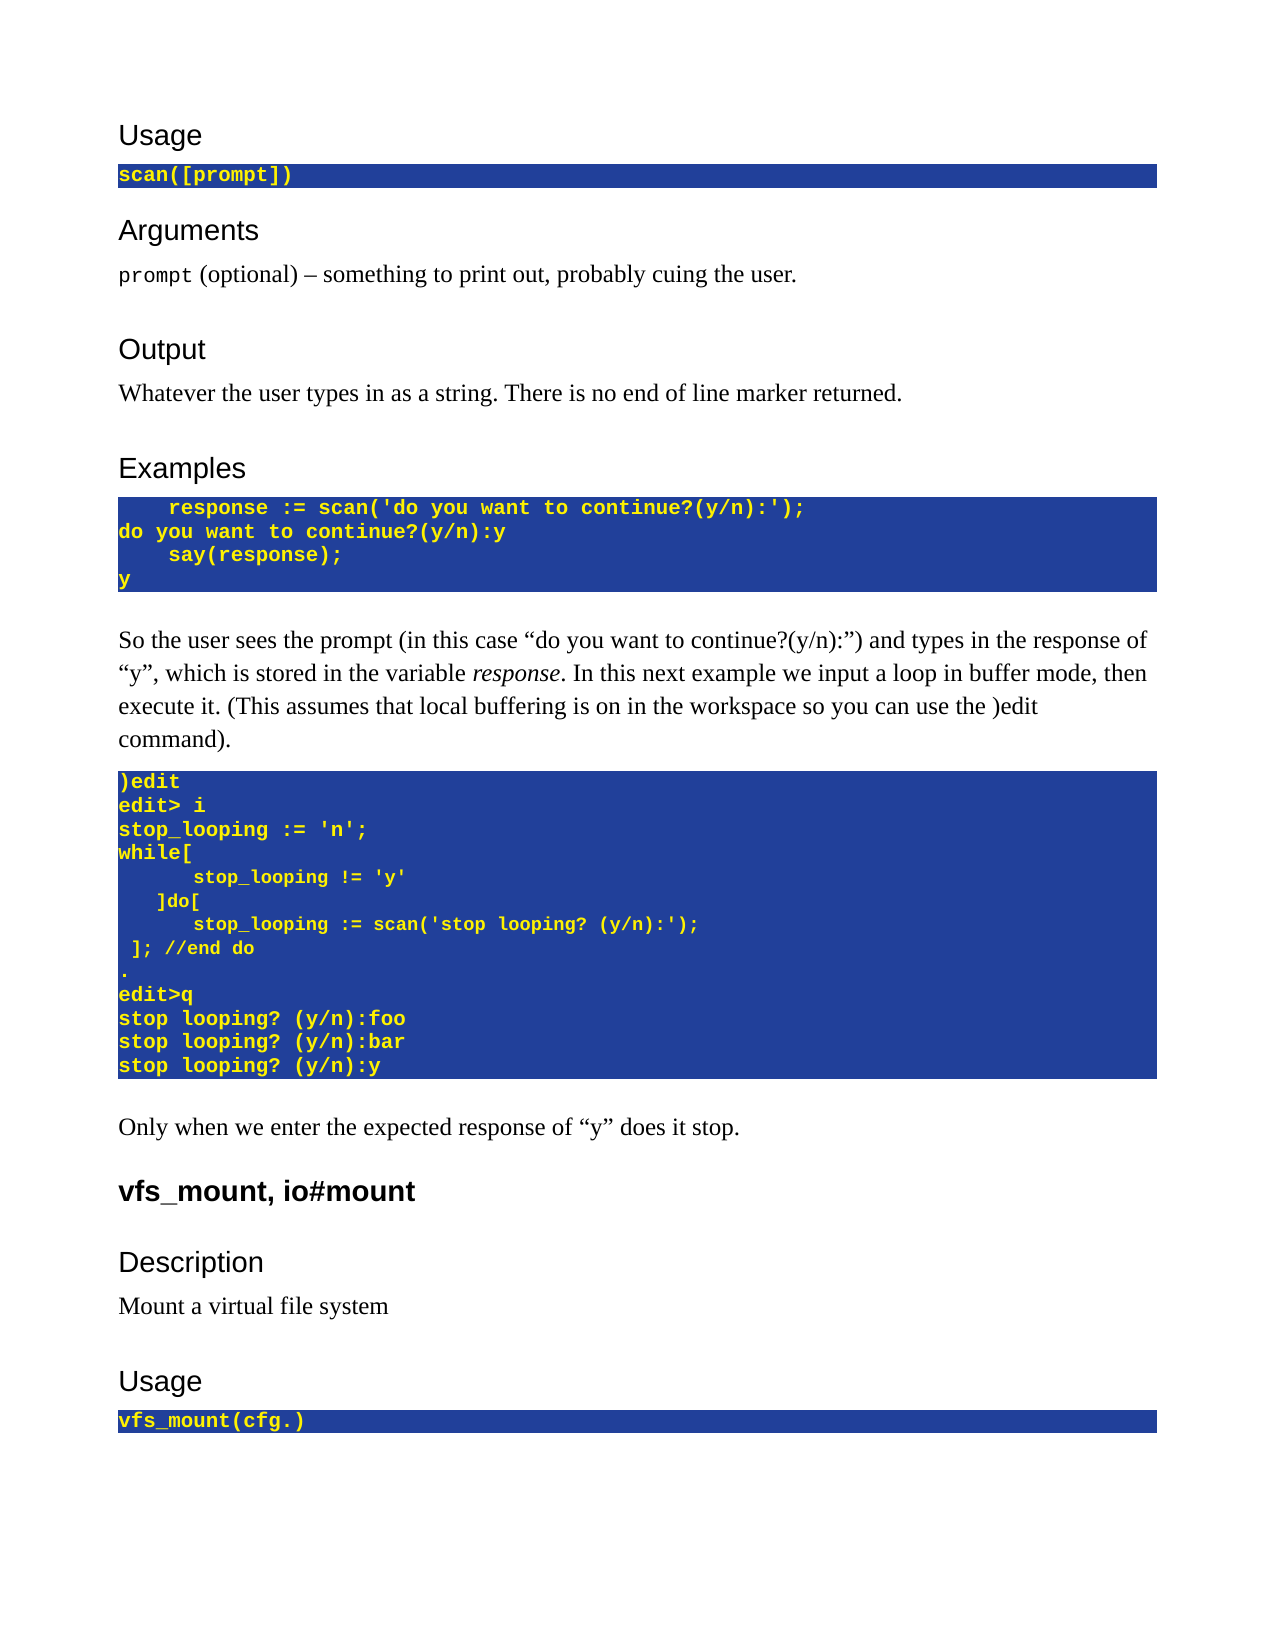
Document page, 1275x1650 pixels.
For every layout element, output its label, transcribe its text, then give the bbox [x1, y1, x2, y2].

text stop looping? (y/n):bar [118, 1031, 1157, 1055]
text Mount a virtual file system [118, 1291, 1157, 1320]
text edit> i [118, 795, 1157, 819]
subtitle Description [118, 1245, 1157, 1279]
text ]do[ [118, 889, 1157, 913]
text stop_looping := 'n'; [118, 819, 1157, 842]
text stop_looping != 'y' [118, 866, 1157, 889]
text prompt (optional) – something to print out, probably cuing the user. [118, 259, 1157, 288]
text response := scan('do you want to continue?(y/n):'); [118, 497, 1157, 521]
text ]; //end do [118, 937, 1157, 961]
text )edit [118, 771, 1157, 795]
text edit>q [118, 984, 1157, 1008]
text stop_looping := scan('stop looping? (y/n):'); [118, 913, 1157, 937]
text say(response); [118, 544, 1157, 568]
subtitle Usage [118, 1364, 1157, 1397]
text . [118, 961, 1157, 984]
subtitle Usage [118, 118, 1157, 152]
text Whatever the user types in as a string. There is no end of line marker returned. [118, 378, 1157, 407]
text do you want to continue?(y/n):y [118, 521, 1157, 544]
subtitle Arguments [118, 213, 1157, 246]
subtitle Examples [118, 451, 1157, 484]
subtitle Output [118, 332, 1157, 366]
subtitle vfs_mount, io#mount [118, 1174, 1157, 1208]
text stop looping? (y/n):y [118, 1055, 1157, 1079]
text while[ [118, 842, 1157, 866]
text y [118, 568, 1157, 592]
text scan([prompt]) [118, 164, 1157, 188]
text Only when we enter the expected response of “y” does it stop. [118, 1079, 1157, 1141]
text So the user sees the prompt (in this case “do you want to continue?(y/n):”) and types in the response of “y”, which is stored in the variable response. In this next example we input a loop in buffer mode, then execute it. (This assumes that local buffering is on in the workspace so you can use the )edit command). [118, 592, 1157, 752]
text vfs_mount(cfg.) [118, 1410, 1157, 1433]
text stop looping? (y/n):foo [118, 1008, 1157, 1031]
